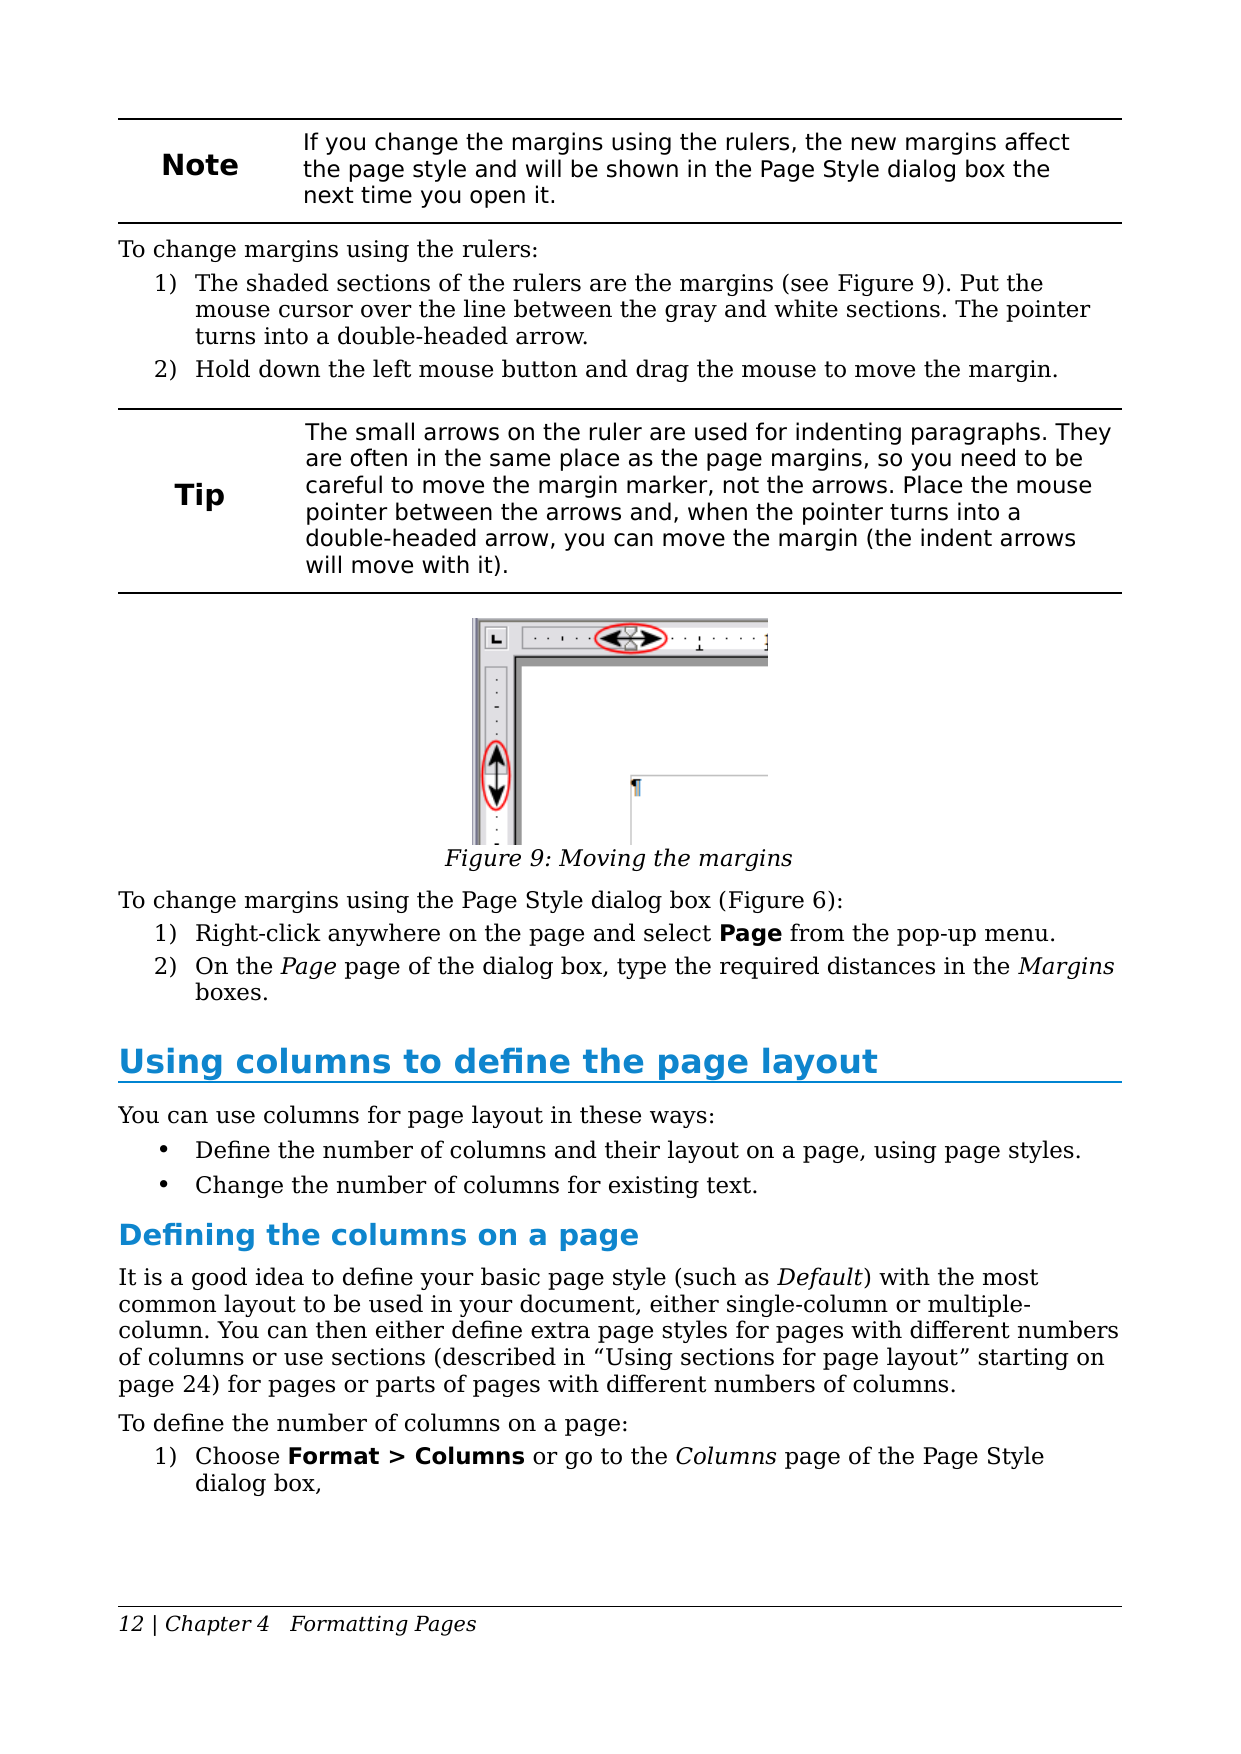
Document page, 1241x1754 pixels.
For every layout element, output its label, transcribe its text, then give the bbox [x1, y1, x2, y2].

list Right-click anywhere on the page and select Page from the pop-up menu. [177, 920, 1122, 947]
picture [472, 618, 768, 845]
list On the Page page of the dialog box, type the required distances in the Margins boxes. [177, 953, 1122, 1006]
list You can use columns for page layout in these ways: [118, 1102, 1122, 1129]
list Hold down the left mouse button and drag the mouse to move the margin. [177, 356, 1122, 383]
list The shaded sections of the rulers are the margins (see Figure 9). Put the mouse cursor over the line between the gray and white sections. The pointer turns into a double-headed arrow. [177, 270, 1122, 350]
list Change the number of columns for existing text. [156, 1171, 1122, 1200]
table_header Note [118, 120, 281, 222]
subtitle Defining the columns on a page [118, 1218, 1122, 1252]
text It is a good idea to define your basic page style (such as Default) with the most common layout to be used in your document, either single-column or multiple-column. You can then either define extra page styles for pages with different numbers of columns or use sections (described in “Using sections for page layout” starting on page 24) for pages or parts of pages with different numbers of columns. [118, 1264, 1122, 1398]
list To change margins using the rulers: [118, 237, 1122, 263]
list To change margins using the Page Style dialog box (Figure 6): [118, 887, 1122, 913]
text Figure 9: Moving the margins [421, 845, 819, 872]
subtitle Using columns to define the page layout [118, 1042, 1122, 1081]
table_header Tip [118, 410, 281, 592]
list Choose Format > Columns or go to the Columns page of the Page Style dialog box, [177, 1443, 1122, 1497]
list To define the number of columns on a page: [118, 1410, 1122, 1437]
table_header The small arrows on the ruler are used for indenting paragraphs. They are often in the same place as the page margins, so you need to be careful to move the margin marker, not the arrows. Place the mouse pointer between the arrows and, when the pointer turns into a double-headed arrow, you can move the margin (the indent arrows will move with it). [281, 410, 1122, 592]
table_header If you change the margins using the rulers, the new margins affect the page style and will be shown in the Page Style dialog box the next time you open it. [281, 120, 1122, 222]
list Define the number of columns and their layout on a page, using page styles. [156, 1135, 1122, 1164]
